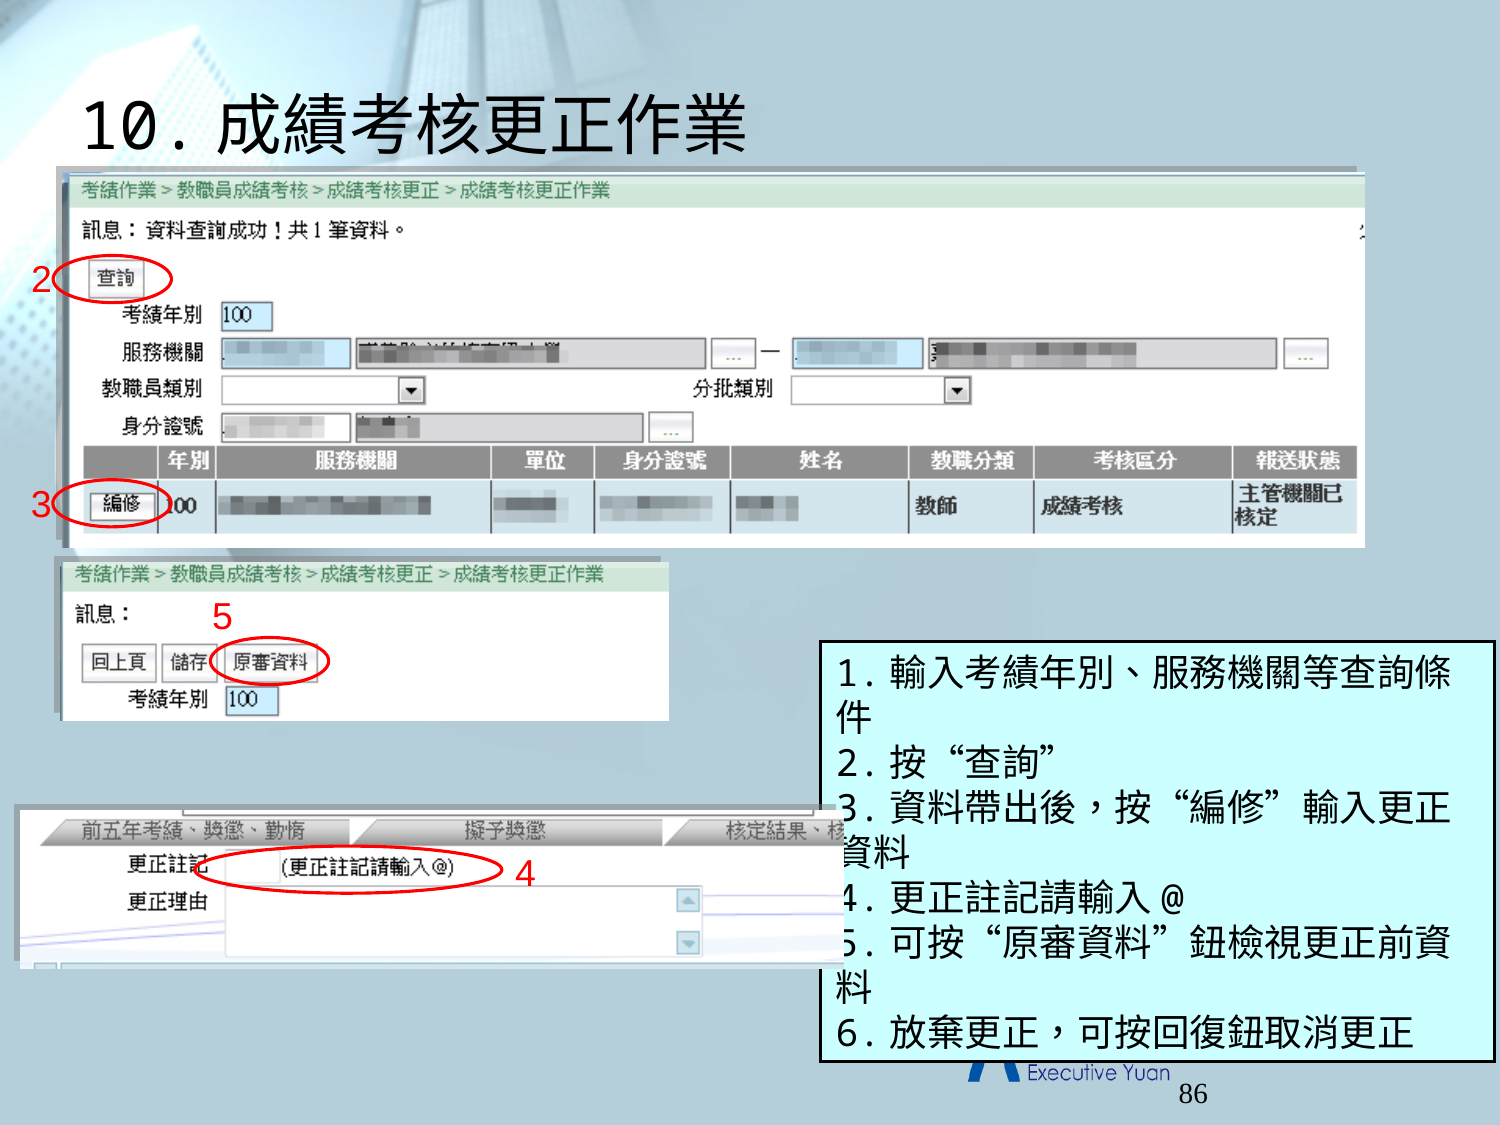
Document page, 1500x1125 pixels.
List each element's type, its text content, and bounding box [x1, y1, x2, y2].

picture [66, 258, 169, 301]
text_box 2 [17, 255, 66, 301]
text_box 10.成績考核更正作業 [65, 66, 1364, 179]
text_box 4 [501, 848, 550, 895]
picture [65, 482, 169, 525]
text_box [1163, 1066, 1477, 1125]
picture [60, 562, 669, 721]
text_box 1.輸入考績年別、服務機關等查詢條件 2.按“查詢” 3.資料帶出後，按“編修”輸入更正資料 4.更正註記請輸入@ 5.可按“原審資料”鈕檢視更正前資料 6.放棄更正，可按回復鈕取消更正 [820, 641, 1495, 975]
picture [20, 810, 844, 969]
text_box 3 [17, 479, 65, 526]
picture [62, 172, 1365, 548]
text_box 5 [198, 591, 247, 637]
